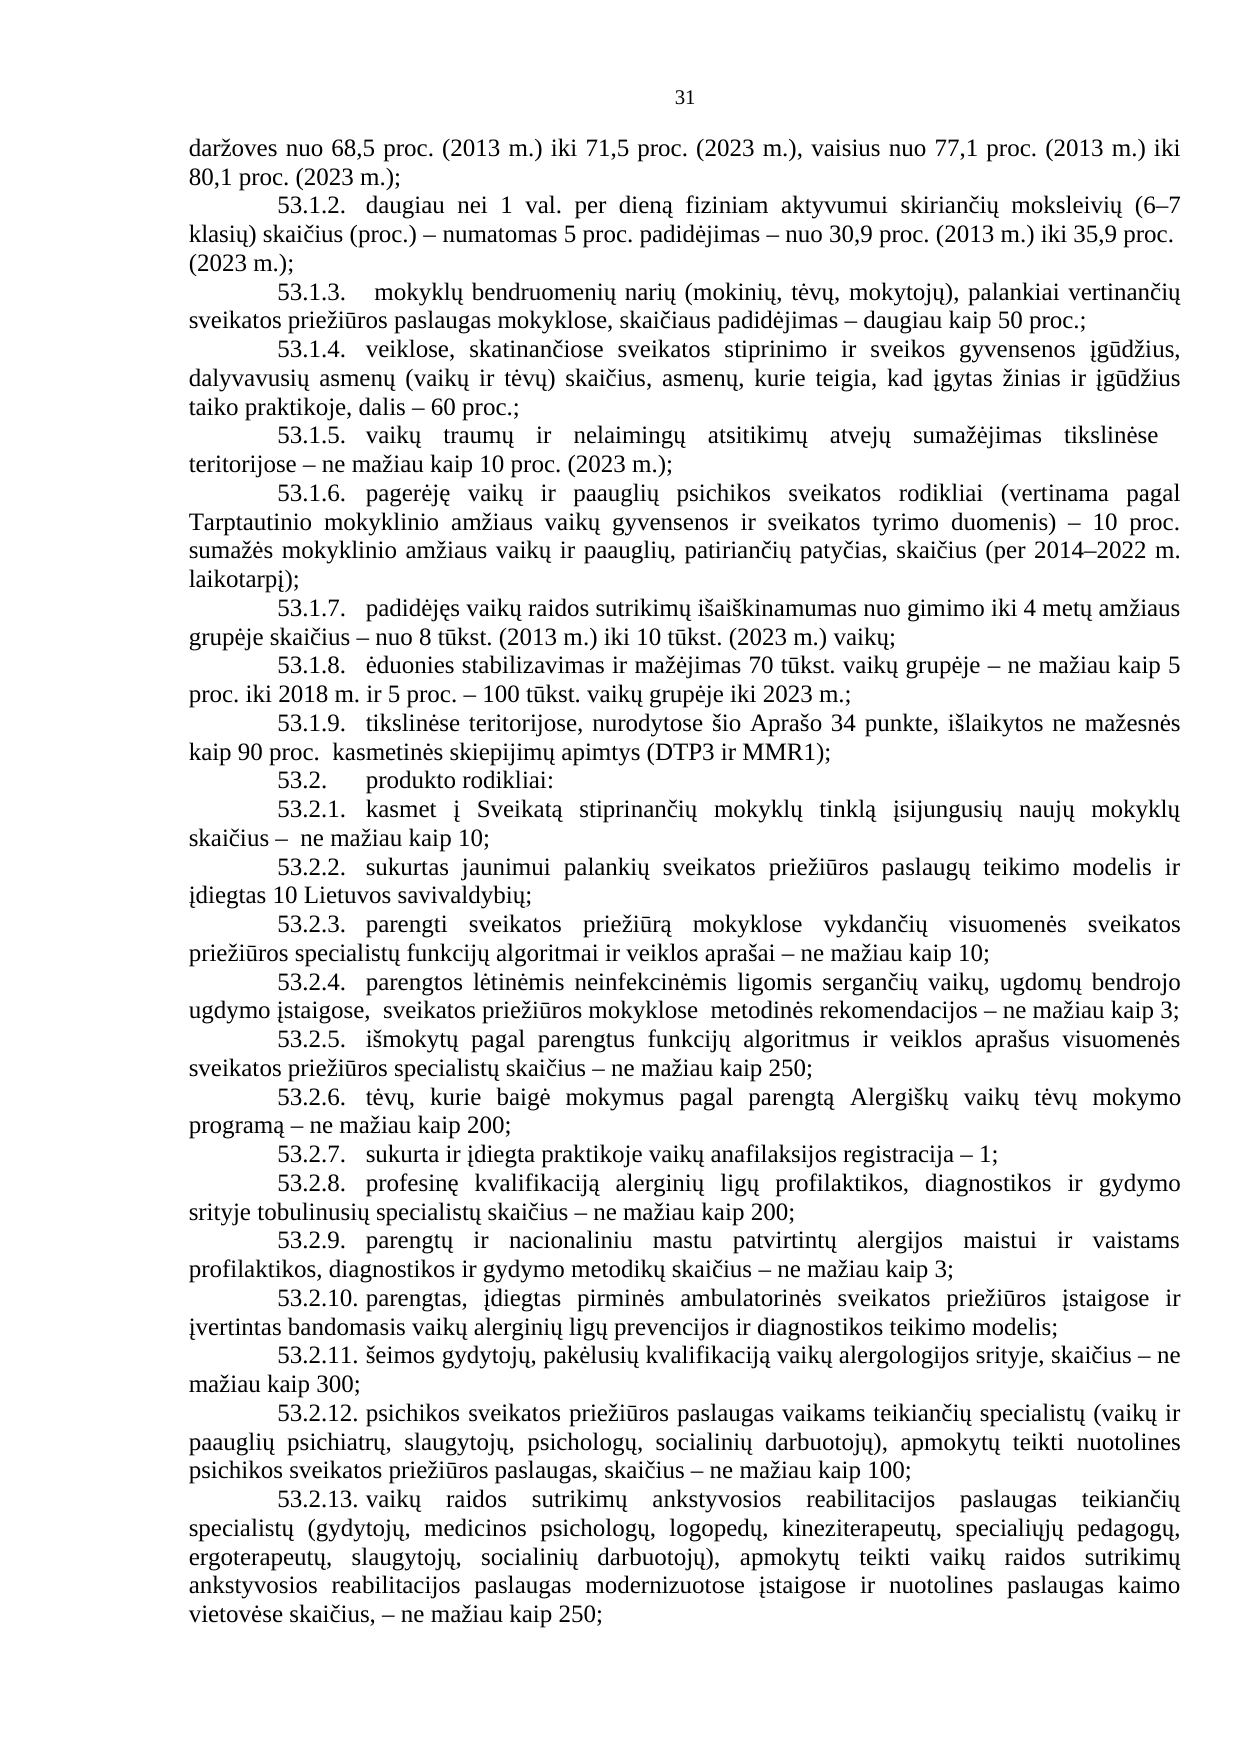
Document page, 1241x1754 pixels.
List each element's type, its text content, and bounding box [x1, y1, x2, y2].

text 53.1.5. vaikų traumų ir nelaimingų atsitikimų atvejų sumažėjimas tikslinėse teritorijose – ne mažiau kaip 10 proc. (2023 m.); [188, 421, 1181, 478]
text 53.1.7. padidėjęs vaikų raidos sutrikimų išaiškinamumas nuo gimimo iki 4 metų amžiaus grupėje skaičius – nuo 8 tūkst. (2013 m.) iki 10 tūkst. (2023 m.) vaikų; [188, 593, 1181, 651]
text 53.1.3. mokyklų bendruomenių narių (mokinių, tėvų, mokytojų), palankiai vertinančių sveikatos priežiūros paslaugas mokyklose, skaičiaus padidėjimas – daugiau kaip 50 proc.; [188, 277, 1181, 334]
text 53.2. produkto rodikliai: [188, 766, 1181, 794]
text 53.1.6. pagerėję vaikų ir paauglių psichikos sveikatos rodikliai (vertinama pagal Tarptautinio mokyklinio amžiaus vaikų gyvensenos ir sveikatos tyrimo duomenis) – 10 proc. sumažės mokyklinio amžiaus vaikų ir paauglių, patiriančių patyčias, skaičius (per 2014–2022 m. laikotarpį); [188, 478, 1181, 593]
text 53.2.12. psichikos sveikatos priežiūros paslaugas vaikams teikiančių specialistų (vaikų ir paauglių psichiatrų, slaugytojų, psichologų, socialinių darbuotojų), apmokytų teikti nuotolines psichikos sveikatos priežiūros paslaugas, skaičius – ne mažiau kaip 100; [188, 1398, 1181, 1484]
text 53.2.1. kasmet į Sveikatą stiprinančių mokyklų tinklą įsijungusių naujų mokyklų skaičius – ne mažiau kaip 10; [188, 794, 1181, 852]
text 53.1.2. daugiau nei 1 val. per dieną fiziniam aktyvumui skiriančių moksleivių (6–7 klasių) skaičius (proc.) – numatomas 5 proc. padidėjimas – nuo 30,9 proc. (2013 m.) iki 35,9 proc. (2023 m.); [188, 191, 1181, 277]
text 53.2.8. profesinę kvalifikaciją alerginių ligų profilaktikos, diagnostikos ir gydymo srityje tobulinusių specialistų skaičius – ne mažiau kaip 200; [188, 1168, 1181, 1226]
text 53.2.5. išmokytų pagal parengtus funkcijų algoritmus ir veiklos aprašus visuomenės sveikatos priežiūros specialistų skaičius – ne mažiau kaip 250; [188, 1024, 1181, 1082]
text 53.2.4. parengtos lėtinėmis neinfekcinėmis ligomis sergančių vaikų, ugdomų bendrojo ugdymo įstaigose, sveikatos priežiūros mokyklose metodinės rekomendacijos – ne mažiau kaip 3; [188, 967, 1181, 1024]
text 53.1.8. ėduonies stabilizavimas ir mažėjimas 70 tūkst. vaikų grupėje – ne mažiau kaip 5 proc. iki 2018 m. ir 5 proc. – 100 tūkst. vaikų grupėje iki 2023 m.; [188, 651, 1181, 708]
text 53.2.9. parengtų ir nacionaliniu mastu patvirtintų alergijos maistui ir vaistams profilaktikos, diagnostikos ir gydymo metodikų skaičius – ne mažiau kaip 3; [188, 1226, 1181, 1283]
text 53.2.13. vaikų raidos sutrikimų ankstyvosios reabilitacijos paslaugas teikiančių specialistų (gydytojų, medicinos psichologų, logopedų, kineziterapeutų, specialiųjų pedagogų, ergoterapeutų, slaugytojų, socialinių darbuotojų), apmokytų teikti vaikų raidos sutrikimų ankstyvosios reabilitacijos paslaugas modernizuotose įstaigose ir nuotolines paslaugas kaimo vietovėse skaičius, – ne mažiau kaip 250; [188, 1484, 1181, 1628]
text 53.2.2. sukurtas jaunimui palankių sveikatos priežiūros paslaugų teikimo modelis ir įdiegtas 10 Lietuvos savivaldybių; [188, 852, 1181, 909]
text 53.2.10. parengtas, įdiegtas pirminės ambulatorinės sveikatos priežiūros įstaigose ir įvertintas bandomasis vaikų alerginių ligų prevencijos ir diagnostikos teikimo modelis; [188, 1283, 1181, 1341]
text 53.2.3. parengti sveikatos priežiūrą mokyklose vykdančių visuomenės sveikatos priežiūros specialistų funkcijų algoritmai ir veiklos aprašai – ne mažiau kaip 10; [188, 909, 1181, 967]
text 53.1.9. tikslinėse teritorijose, nurodytose šio Aprašo 34 punkte, išlaikytos ne mažesnės kaip 90 proc. kasmetinės skiepijimų apimtys (DTP3 ir MMR1); [188, 708, 1181, 766]
text daržoves nuo 68,5 proc. (2013 m.) iki 71,5 proc. (2023 m.), vaisius nuo 77,1 proc. (2013 m.) iki 80,1 proc. (2023 m.); [188, 133, 1181, 191]
text 53.1.4. veiklose, skatinančiose sveikatos stiprinimo ir sveikos gyvensenos įgūdžius, dalyvavusių asmenų (vaikų ir tėvų) skaičius, asmenų, kurie teigia, kad įgytas žinias ir įgūdžius taiko praktikoje, dalis – 60 proc.; [188, 334, 1181, 421]
text 53.2.11. šeimos gydytojų, pakėlusių kvalifikaciją vaikų alergologijos srityje, skaičius – ne mažiau kaip 300; [188, 1341, 1181, 1398]
text 53.2.6. tėvų, kurie baigė mokymus pagal parengtą Alergiškų vaikų tėvų mokymo programą – ne mažiau kaip 200; [188, 1082, 1181, 1139]
text 53.2.7. sukurta ir įdiegta praktikoje vaikų anafilaksijos registracija – 1; [188, 1139, 1181, 1168]
